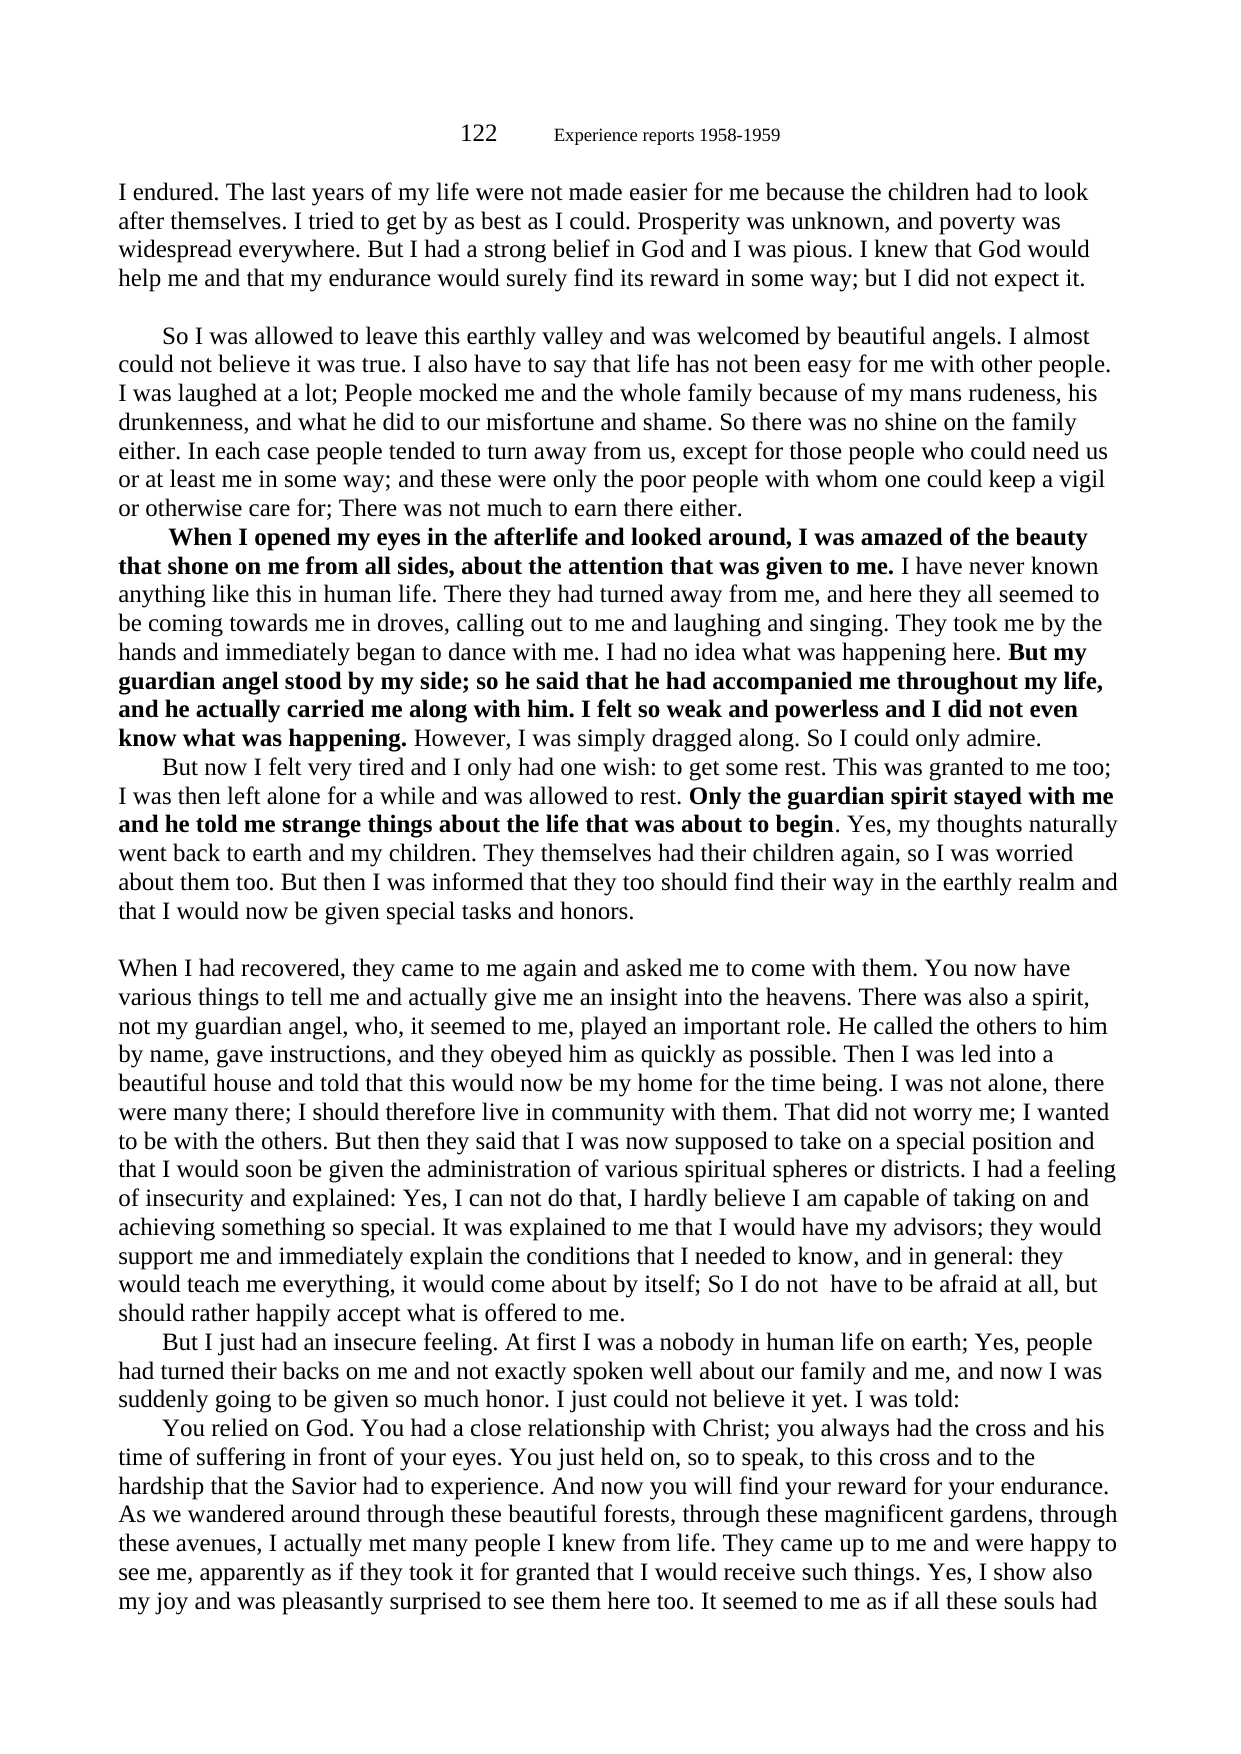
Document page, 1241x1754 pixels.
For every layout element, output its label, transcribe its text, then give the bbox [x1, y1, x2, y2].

text But I just had an insecure feeling. At first I was a nobody in human life on earth; Yes, people had turned their backs on me and not exactly spoken well about our family and me, and now I was suddenly going to be given so much honor. I just could not believe it yet. I was told: [118, 1327, 1122, 1413]
text So I was allowed to leave this earthly valley and was welcomed by beautiful angels. I almost could not believe it was true. I also have to say that life has not been easy for me with other people. I was laughed at a lot; People mocked me and the whole family because of my mans rudeness, his drunkenness, and what he did to our misfortune and shame. So there was no shine on the family either. In each case people tended to turn away from us, except for those people who could need us or at least me in some way; and these were only the poor people with whom one could keep a vigil or otherwise care for; There was not much to earn there either. [118, 321, 1122, 522]
text I endured. The last years of my life were not made easier for me because the children had to look after themselves. I tried to get by as best as I could. Prosperity was unknown, and poverty was widespread everywhere. But I had a strong belief in God and I was pious. I knew that God would help me and that my endurance would surely find its reward in some way; but I did not expect it. [118, 177, 1122, 292]
text You relied on God. You had a close relationship with Christ; you always had the cross and his time of suffering in front of your eyes. You just held on, so to speak, to this cross and to the hardship that the Savior had to experience. And now you will find your reward for your endurance. [118, 1413, 1122, 1499]
text As we wandered around through these beautiful forests, through these magnificent gardens, through these avenues, I actually met many people I knew from life. They came up to me and were happy to see me, apparently as if they took it for granted that I would receive such things. Yes, I show also my joy and was pleasantly surprised to see them here too. It seemed to me as if all these souls had [118, 1499, 1122, 1614]
text But now I felt very tired and I only had one wish: to get some rest. This was granted to me too; I was then left alone for a while and was allowed to rest. Only the guardian spirit stayed with me and he told me strange things about the life that was about to begin. Yes, my thoughts naturally went back to earth and my children. They themselves had their children again, so I was worried about them too. But then I was informed that they too should find their way in the earthly realm and that I would now be given special tasks and honors. [118, 752, 1122, 924]
text When I opened my eyes in the afterlife and looked around, I was amazed of the beauty that shone on me from all sides, about the attention that was given to me. I have never known anything like this in human life. There they had turned away from me, and here they all seemed to be coming towards me in droves, calling out to me and laughing and singing. They took me by the hands and immediately began to dance with me. I had no idea what was happening here. But my guardian angel stood by my side; so he said that he had accompanied me throughout my life, and he actually carried me along with him. I felt so weak and powerless and I did not even know what was happening. However, I was simply dragged along. So I could only admire. [118, 522, 1122, 752]
text When I had recovered, they came to me again and asked me to come with them. You now have various things to tell me and actually give me an insight into the heavens. There was also a spirit, not my guardian angel, who, it seemed to me, played an important role. He called the others to him by name, gave instructions, and they obeyed him as quickly as possible. Then I was led into a beautiful house and told that this would now be my home for the time being. I was not alone, there were many there; I should therefore live in community with them. That did not worry me; I wanted to be with the others. But then they said that I was now supposed to take on a special position and that I would soon be given the administration of various spiritual spheres or districts. I had a feeling of insecurity and explained: Yes, I can not do that, I hardly believe I am capable of taking on and achieving something so special. It was explained to me that I would have my advisors; they would support me and immediately explain the conditions that I needed to know, and in general: they would teach me everything, it would come about by itself; So I do not have to be afraid at all, but should rather happily accept what is offered to me. [118, 953, 1122, 1327]
